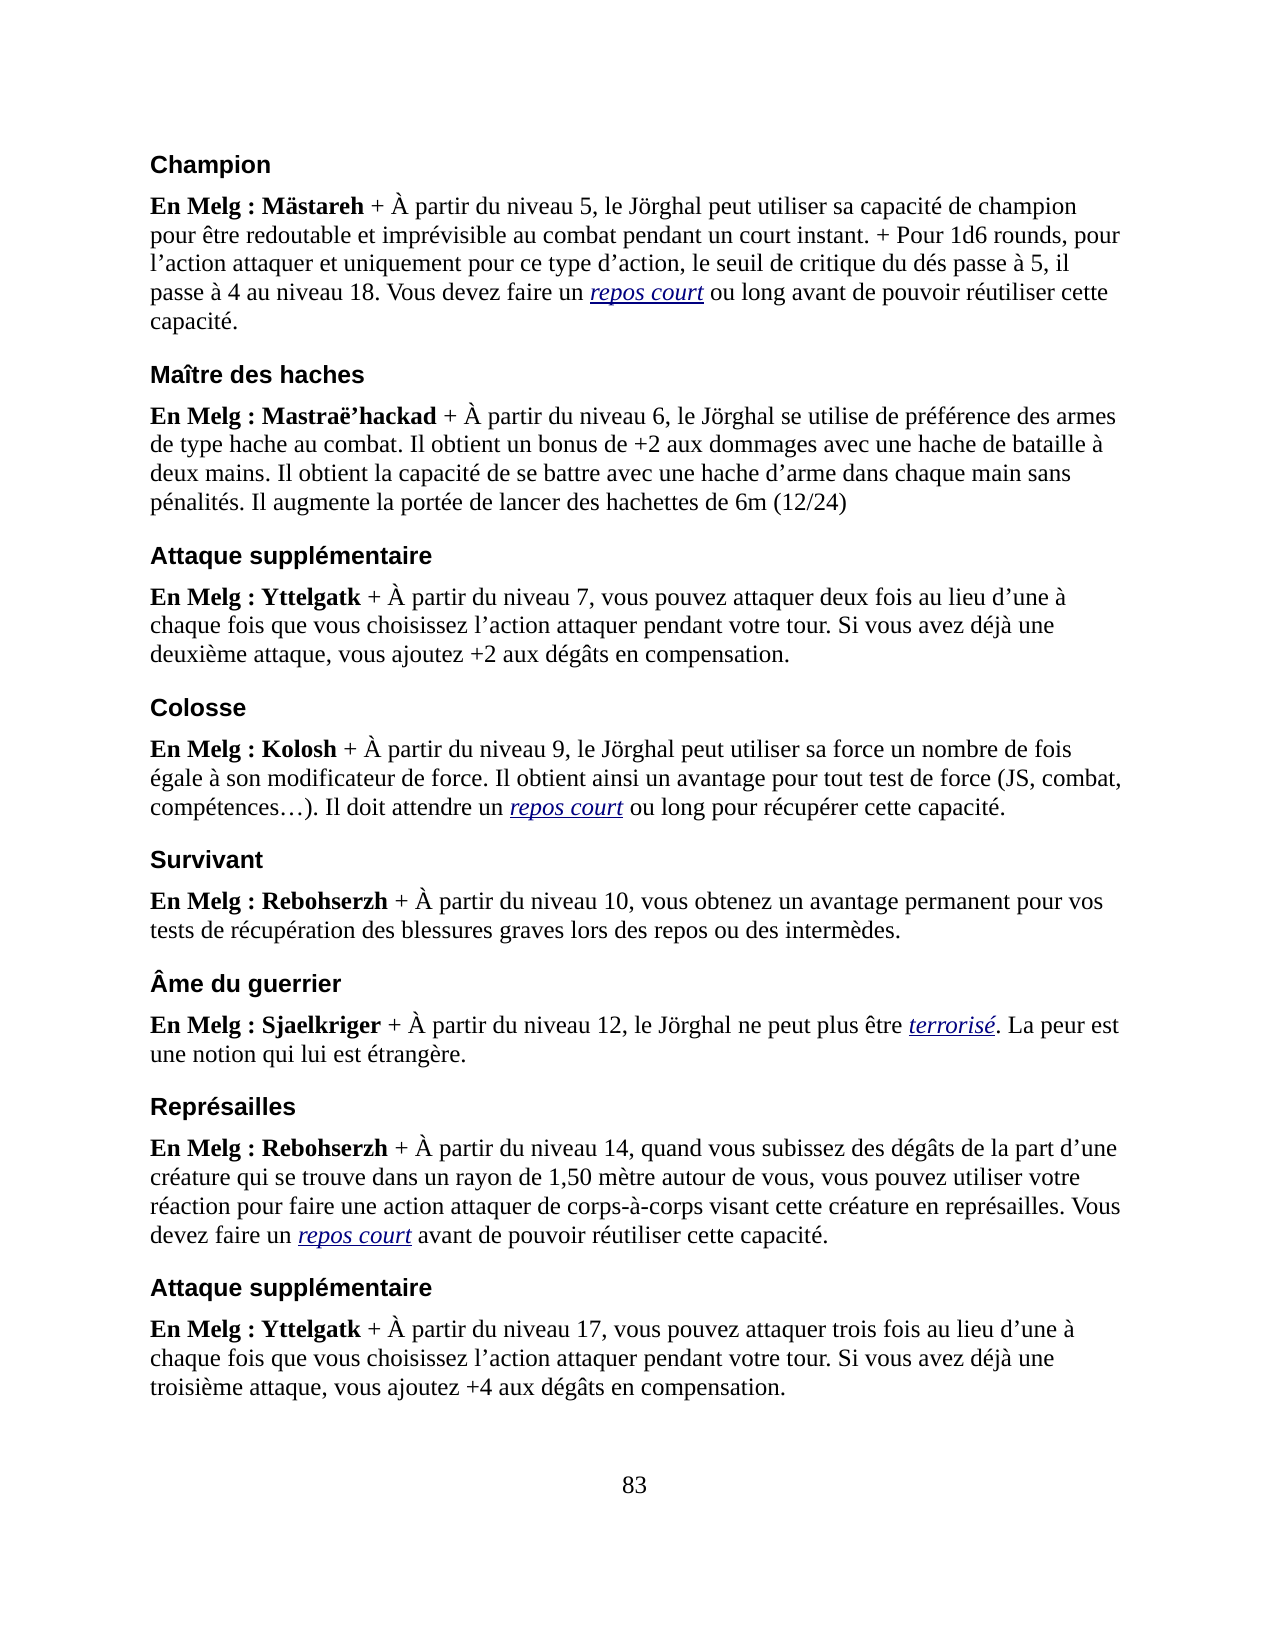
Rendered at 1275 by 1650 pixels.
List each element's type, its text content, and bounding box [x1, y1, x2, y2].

subtitle Attaque supplémentaire [150, 1273, 1125, 1302]
text En Melg : Mastraë’hackad + À partir du niveau 6, le Jörghal se utilise de préférence des armes de type hache au combat. Il obtient un bonus de +2 aux dommages avec une hache de bataille à deux mains. Il obtient la capacité de se battre avec une hache d’arme dans chaque main sans pénalités. Il augmente la portée de lancer des hachettes de 6m (12/24) [150, 401, 1125, 516]
text En Melg : Yttelgatk + À partir du niveau 17, vous pouvez attaquer trois fois au lieu d’une à chaque fois que vous choisissez l’action attaquer pendant votre tour. Si vous avez déjà une troisième attaque, vous ajoutez +4 aux dégâts en compensation. [150, 1314, 1125, 1401]
subtitle Représailles [150, 1092, 1125, 1121]
subtitle Âme du guerrier [150, 969, 1125, 997]
text En Melg : Kolosh + À partir du niveau 9, le Jörghal peut utiliser sa force un nombre de fois égale à son modificateur de force. Il obtient ainsi un avantage pour tout test de force (JS, combat, compétences…​). Il doit attendre un repos court ou long pour récupérer cette capacité. [150, 734, 1125, 820]
subtitle Colosse [150, 693, 1125, 722]
subtitle Maître des haches [150, 360, 1125, 388]
subtitle Survivant [150, 845, 1125, 874]
text En Melg : Mästareh + À partir du niveau 5, le Jörghal peut utiliser sa capacité de champion pour être redoutable et imprévisible au combat pendant un court instant. + Pour 1d6 rounds, pour l’action attaquer et uniquement pour ce type d’action, le seuil de critique du dés passe à 5, il passe à 4 au niveau 18. Vous devez faire un repos court ou long avant de pouvoir réutiliser cette capacité. [150, 191, 1125, 335]
text En Melg : Rebohserzh + À partir du niveau 14, quand vous subissez des dégâts de la part d’une créature qui se trouve dans un rayon de 1,50 mètre autour de vous, vous pouvez utiliser votre réaction pour faire une action attaquer de corps-à-corps visant cette créature en représailles. Vous devez faire un repos court avant de pouvoir réutiliser cette capacité. [150, 1133, 1125, 1248]
text En Melg : Yttelgatk + À partir du niveau 7, vous pouvez attaquer deux fois au lieu d’une à chaque fois que vous choisissez l’action attaquer pendant votre tour. Si vous avez déjà une deuxième attaque, vous ajoutez +2 aux dégâts en compensation. [150, 582, 1125, 668]
subtitle Champion [150, 150, 1125, 178]
text En Melg : Sjaelkriger + À partir du niveau 12, le Jörghal ne peut plus être terrorisé. La peur est une notion qui lui est étrangère. [150, 1010, 1125, 1067]
subtitle Attaque supplémentaire [150, 541, 1125, 569]
text En Melg : Rebohserzh + À partir du niveau 10, vous obtenez un avantage permanent pour vos tests de récupération des blessures graves lors des repos ou des intermèdes. [150, 886, 1125, 944]
